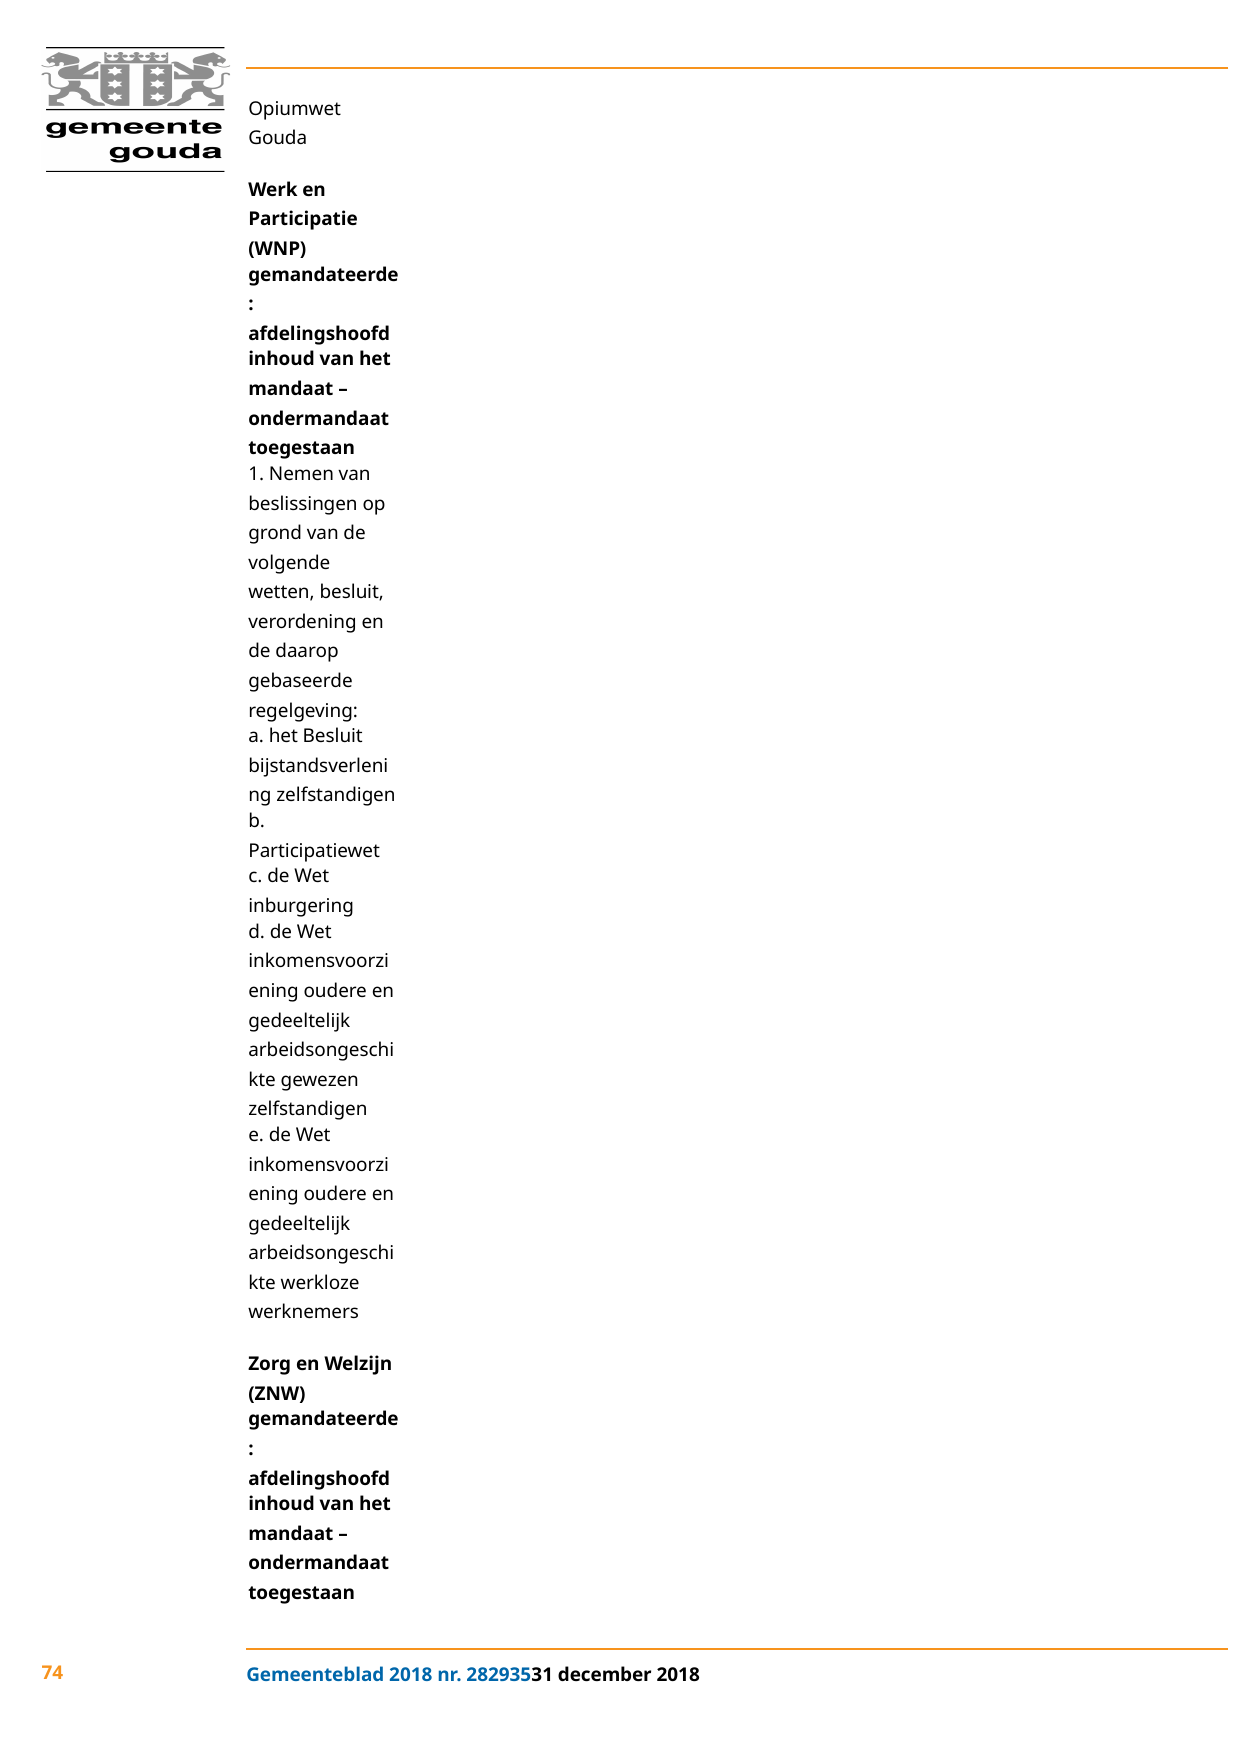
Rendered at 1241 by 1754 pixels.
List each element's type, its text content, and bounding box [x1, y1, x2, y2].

table_cell [248, 150, 398, 176]
table_cell inhoud van het mandaat – ondermandaat toegestaan [248, 346, 398, 460]
table_cell gemandateerde: afdelingshoofd [248, 261, 398, 346]
table_cell inhoud van het mandaat – ondermandaat toegestaan [248, 1490, 398, 1605]
table_cell Zorg en Welzijn (ZNW) [248, 1350, 398, 1406]
table_cell a. het Besluit bijstandsverlening zelfstandigen [248, 723, 398, 807]
table_cell d. de Wet inkomensvoorziening oudere en gedeeltelijk arbeidsongeschikte gewezen zelfstandigen [248, 918, 398, 1121]
table_cell gemandateerde: afdelingshoofd [248, 1406, 398, 1490]
table_cell Opiumwet Gouda [248, 95, 398, 150]
picture [41, 47, 231, 172]
table_cell [248, 1325, 398, 1350]
table_cell c. de Wet inburgering [248, 863, 398, 918]
table_cell Werk en Participatie (WNP) [248, 176, 398, 261]
table_cell b. Participatiewet [248, 808, 398, 863]
table_cell 1. Nemen van beslissingen op grond van de volgende wetten, besluit, verordening en de daarop gebaseerde regelgeving: [248, 460, 398, 722]
table_cell e. de Wet inkomensvoorziening oudere en gedeeltelijk arbeidsongeschikte werkloze werknemers [248, 1121, 398, 1324]
